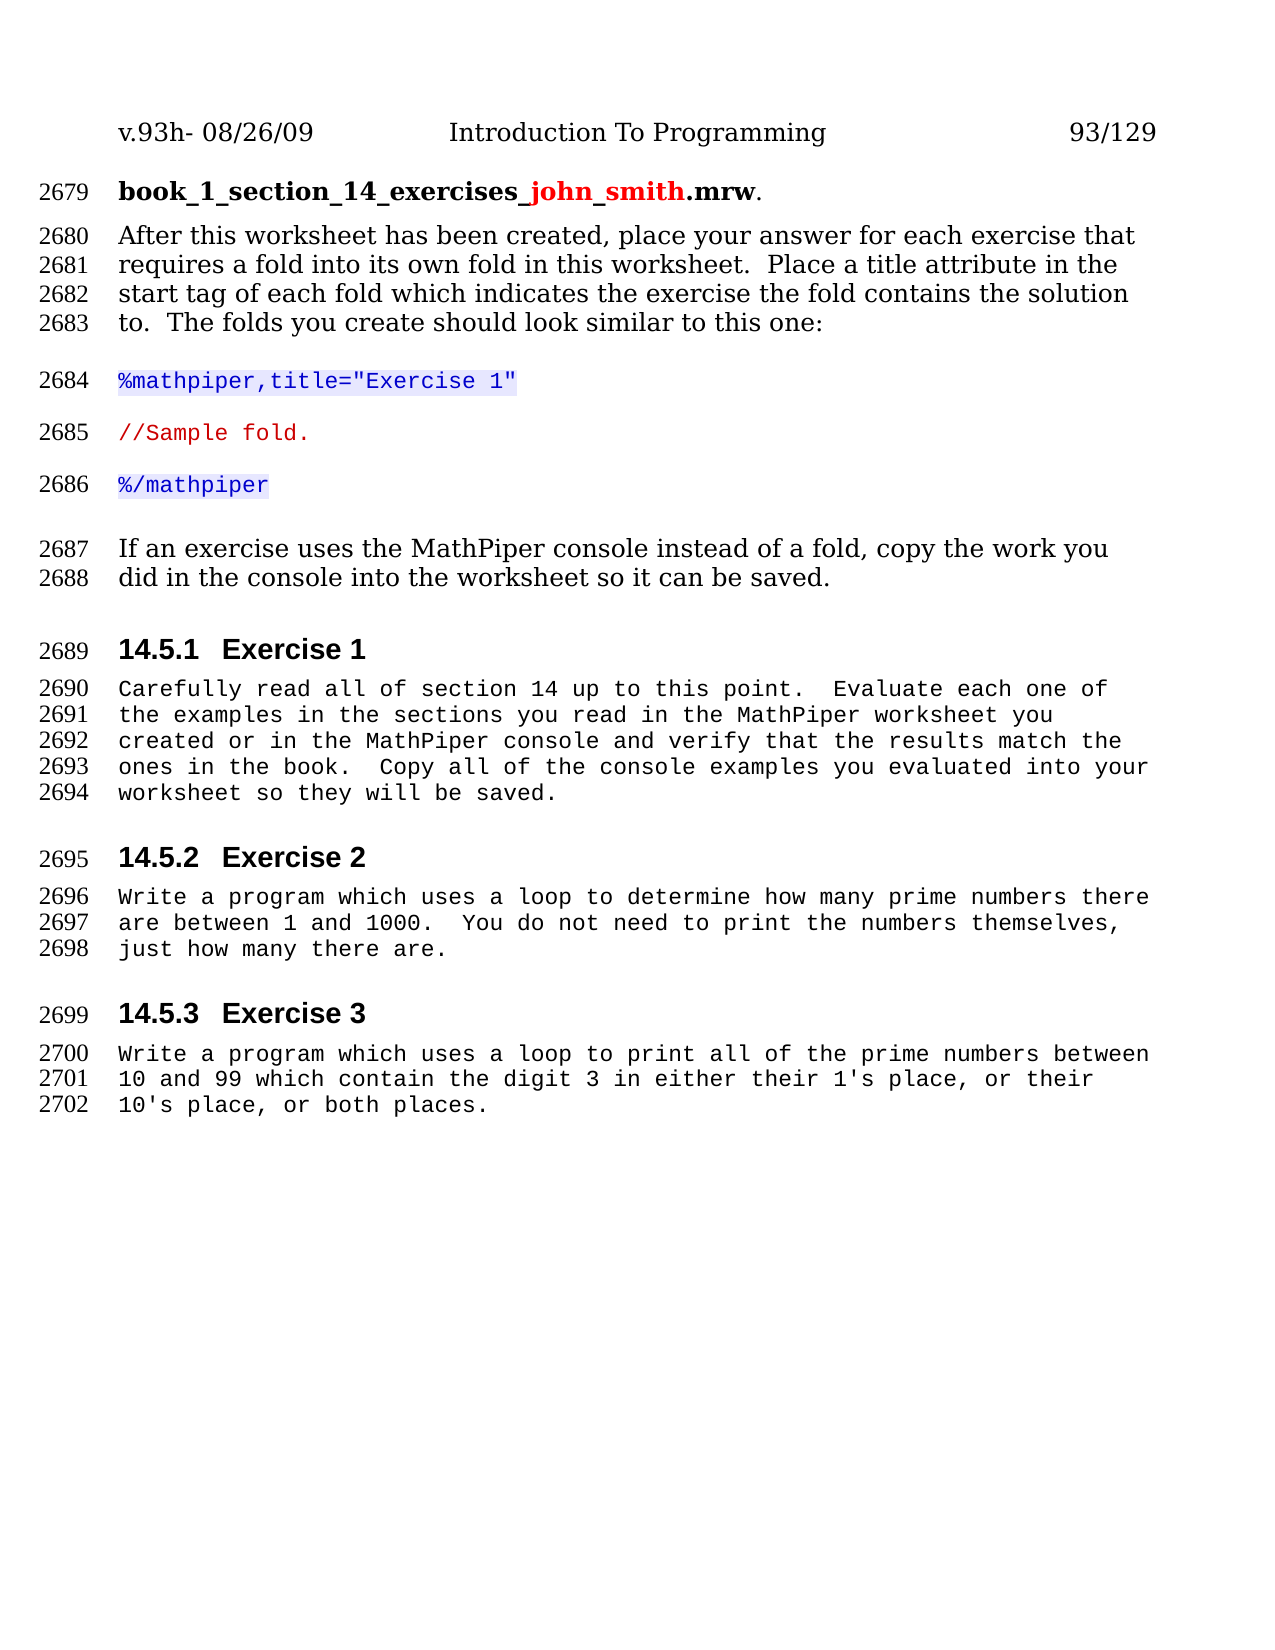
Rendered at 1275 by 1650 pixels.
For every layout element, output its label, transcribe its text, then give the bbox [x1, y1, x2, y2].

text Carefully read all of section 14 up to this point. Evaluate each one of the examples in the sections you read in the MathPiper worksheet you created or in the MathPiper console and verify that the results match the ones in the book. Copy all of the console examples you evaluated into your worksheet so they will be saved. [118, 677, 1157, 807]
text If an exercise uses the MathPiper console instead of a fold, copy the work you did in the console into the worksheet so it can be saved. [118, 534, 1157, 593]
subtitle Exercise 2 [118, 840, 1157, 873]
text %mathpiper,title="Exercise 1" [118, 370, 1157, 396]
subtitle Exercise 3 [118, 996, 1157, 1030]
text After this worksheet has been created, place your answer for each exercise that requires a fold into its own fold in this worksheet. Place a title attribute in the start tag of each fold which indicates the exercise the fold contains the solution to. The folds you create should look similar to this one: [118, 221, 1157, 338]
text Write a program which uses a loop to determine how many prime numbers there are between 1 and 1000. You do not need to print the numbers themselves, just how many there are. [118, 886, 1157, 963]
subtitle Exercise 1 [118, 632, 1157, 665]
text book_1_section_14_exercises_john_smith.mrw. [118, 177, 1157, 206]
text //Sample fold. [118, 422, 1157, 448]
text %/mathpiper [118, 473, 1157, 499]
text Write a program which uses a loop to print all of the prime numbers between 10 and 99 which contain the digit 3 in either their 1's place, or their 10's place, or both places. [118, 1042, 1157, 1120]
